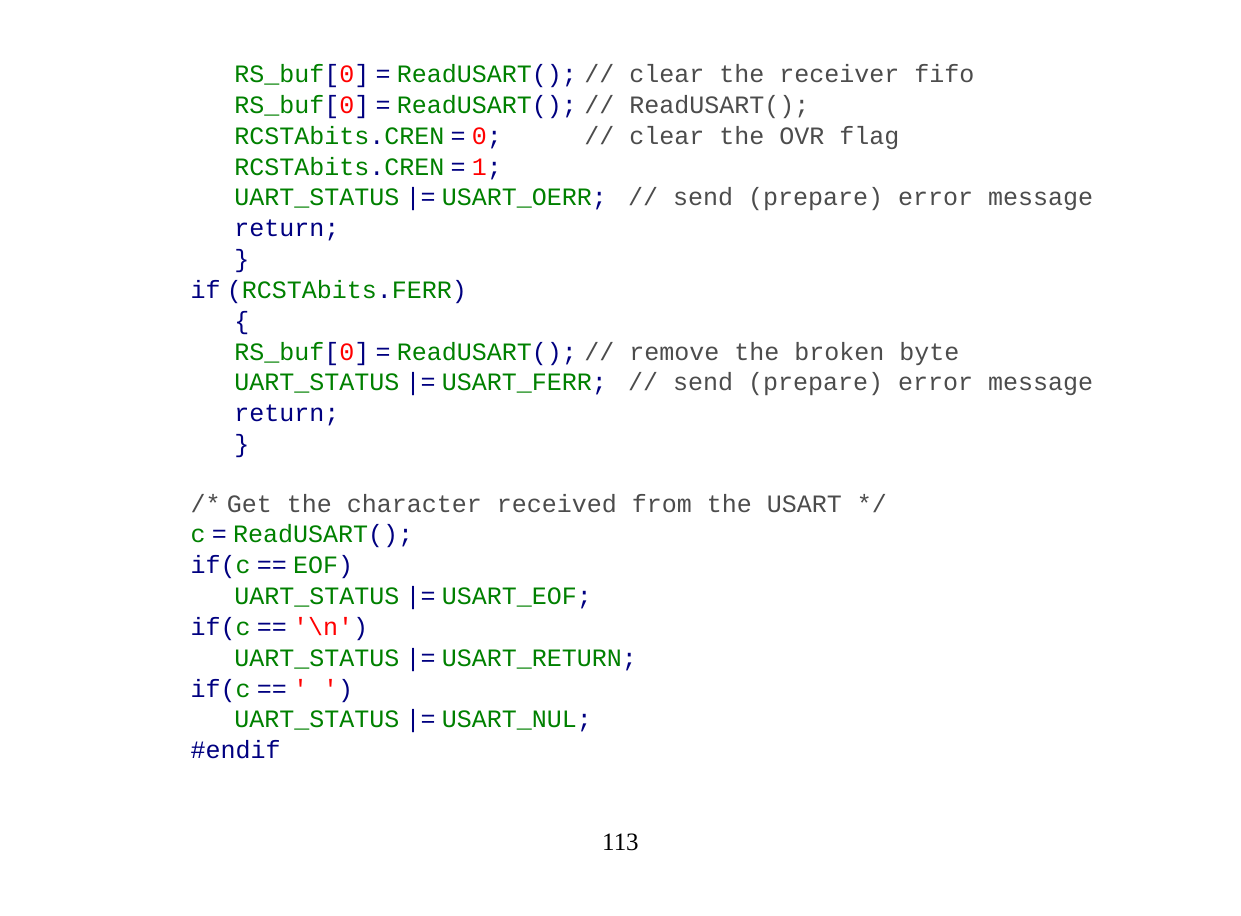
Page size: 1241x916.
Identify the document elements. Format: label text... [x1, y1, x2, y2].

text UART_STATUS |= USART_EOF; [59, 581, 1181, 612]
text RS_buf[0] = ReadUSART(); // remove the broken byte [59, 337, 1181, 367]
text UART_STATUS |= USART_FERR; // send (prepare) error message [59, 367, 1181, 398]
text UART_STATUS |= USART_NUL; [59, 704, 1181, 735]
text RCSTAbits.CREN = 0; // clear the OVR flag [59, 121, 1181, 152]
text c = ReadUSART(); [59, 519, 1181, 550]
text RS_buf[0] = ReadUSART(); // clear the receiver fifo [59, 59, 1181, 90]
text RS_buf[0] = ReadUSART(); // ReadUSART(); [59, 90, 1181, 121]
text /* Get the character received from the USART */ [59, 489, 1181, 519]
text } [59, 244, 1181, 275]
text UART_STATUS |= USART_OERR; // send (prepare) error message [59, 182, 1181, 213]
text UART_STATUS |= USART_RETURN; [59, 643, 1181, 674]
text if(c == ' ') [59, 674, 1181, 704]
text #endif [59, 735, 1181, 766]
text } [59, 429, 1181, 460]
text if(c == EOF) [59, 550, 1181, 581]
text return; [59, 398, 1181, 429]
text { [59, 306, 1181, 337]
text RCSTAbits.CREN = 1; [59, 152, 1181, 182]
text if (RCSTAbits.FERR) [59, 275, 1181, 306]
text if(c == '\n') [59, 612, 1181, 643]
text return; [59, 213, 1181, 244]
